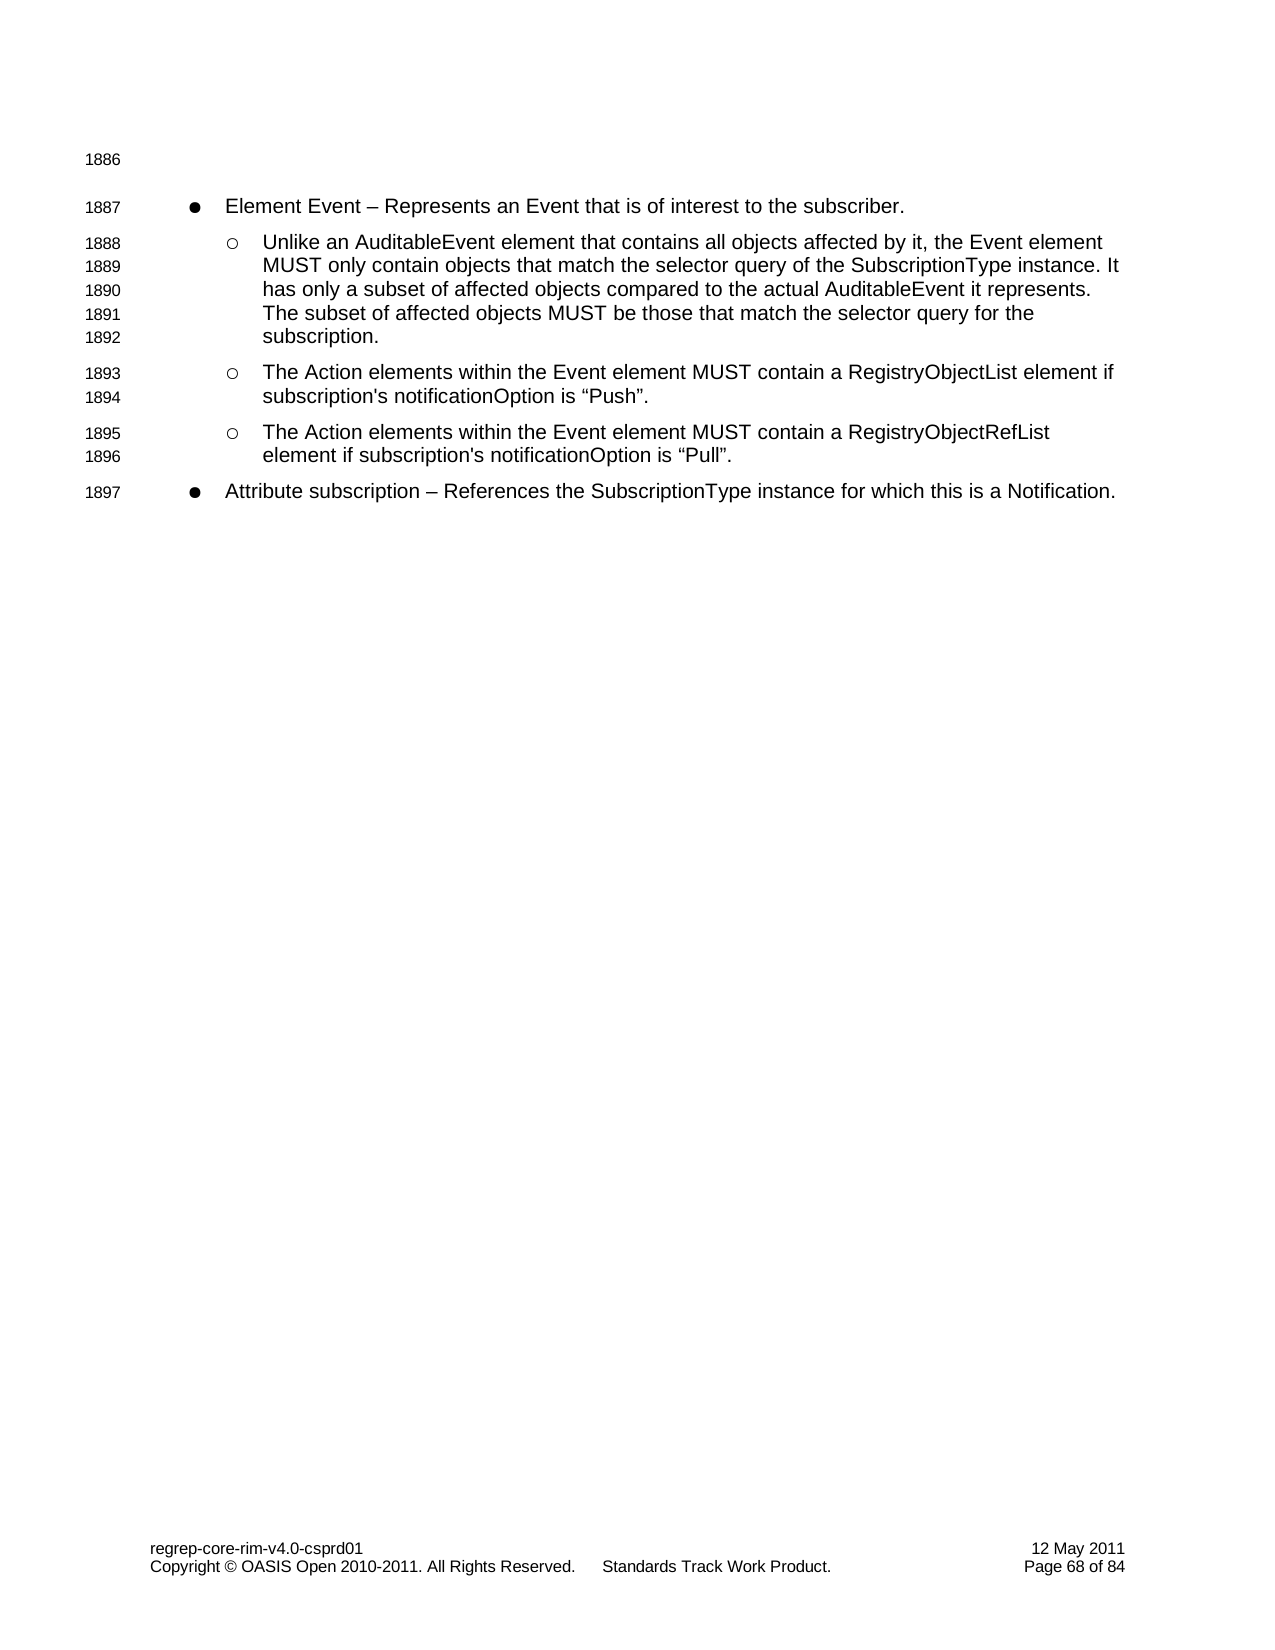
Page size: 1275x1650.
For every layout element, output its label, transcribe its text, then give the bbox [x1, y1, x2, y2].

list Attribute subscription – References the SubscriptionType instance for which this is a Notification. [187, 480, 1125, 503]
list Unlike an AuditableEvent element that contains all objects affected by it, the Event element MUST only contain objects that match the selector query of the SubscriptionType instance. It has only a subset of affected objects compared to the actual AuditableEvent it represents. The subset of affected objects MUST be those that match the selector query for the subscription. [225, 230, 1125, 348]
list The Action elements within the Event element MUST contain a RegistryObjectRefList element if subscription's notificationOption is “Pull”. [225, 420, 1125, 467]
list The Action elements within the Event element MUST contain a RegistryObjectList element if subscription's notificationOption is “Push”. [225, 361, 1125, 408]
list Element Event – Represents an Event that is of interest to the subscriber. [187, 194, 1125, 218]
